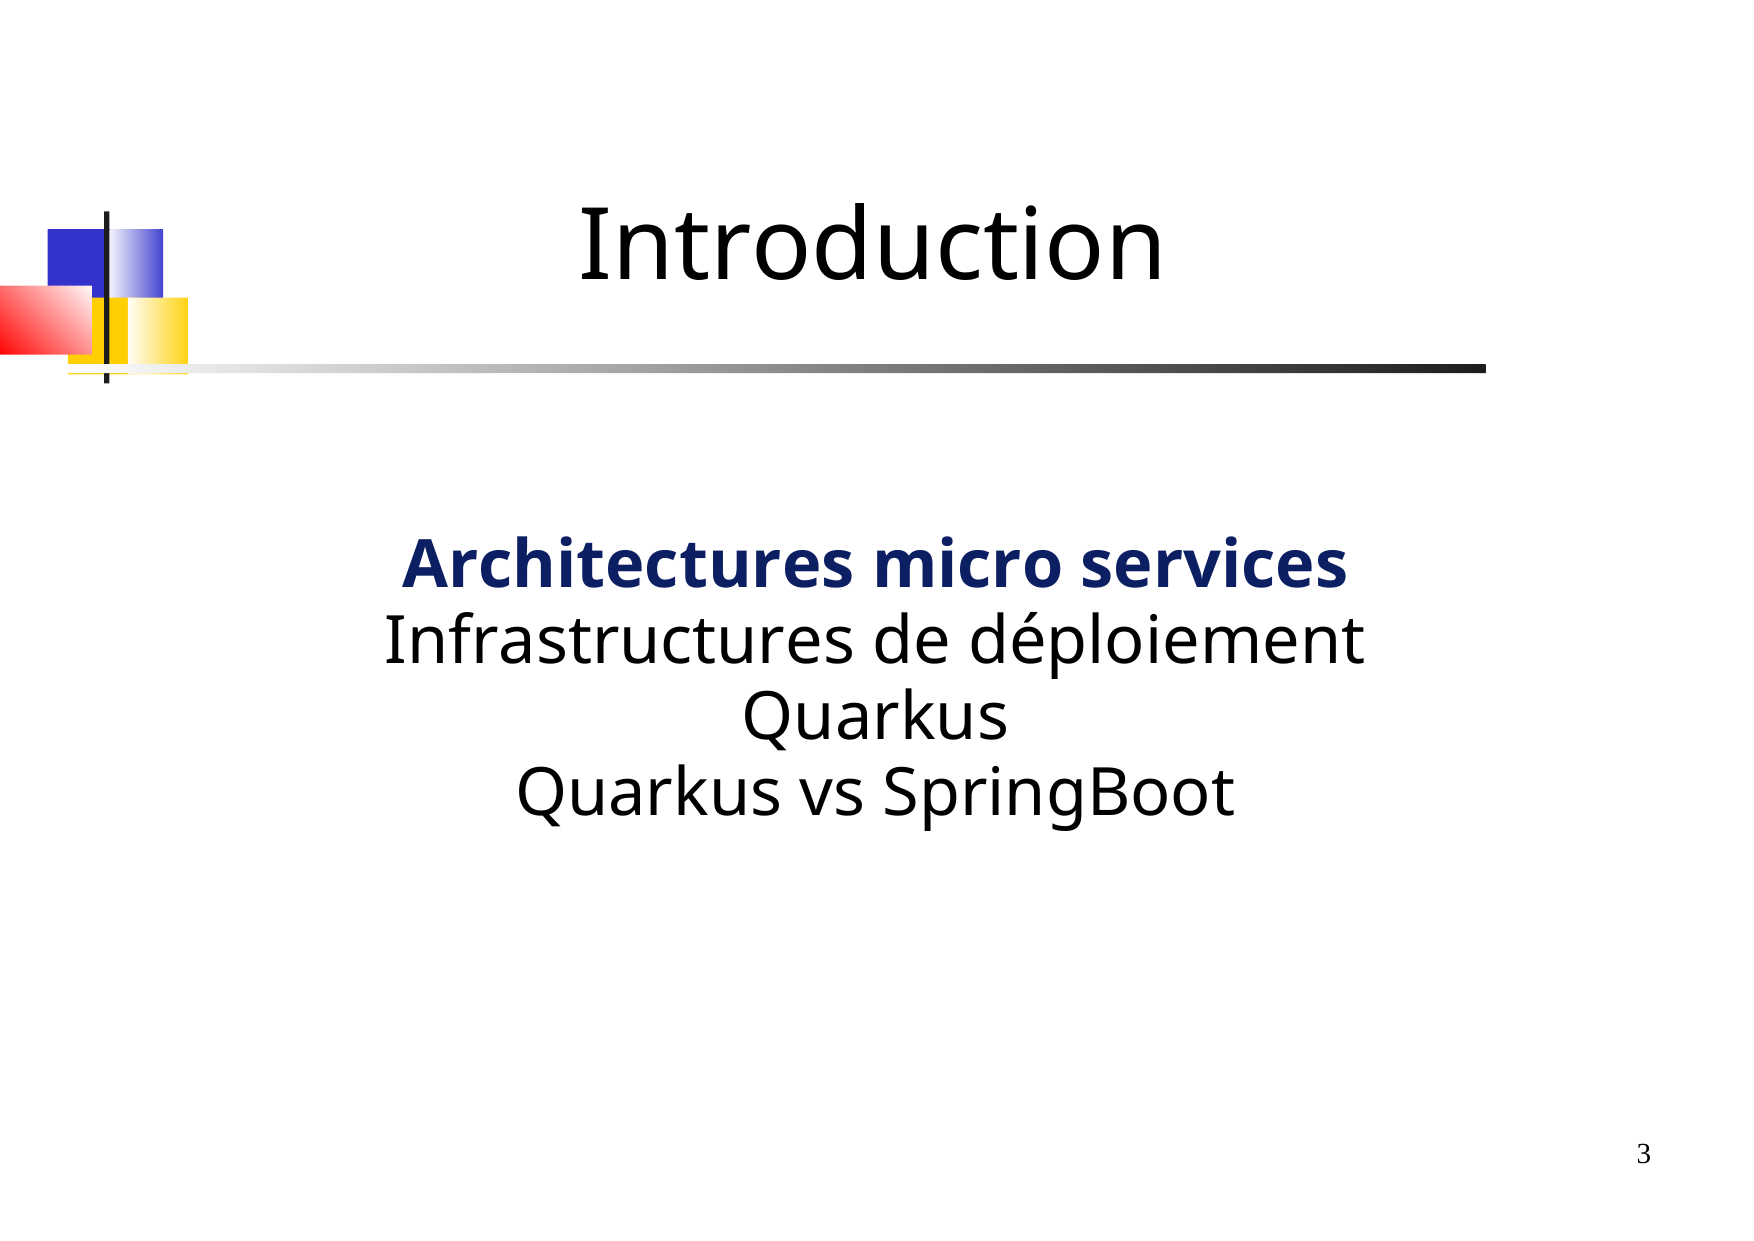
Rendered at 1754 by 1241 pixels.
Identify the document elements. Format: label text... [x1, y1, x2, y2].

title Introduction [179, 139, 1567, 351]
subtitle Architectures micro services Infrastructures de déploiement Quarkus Quarkus vs SpringBoot [179, 371, 1567, 1091]
